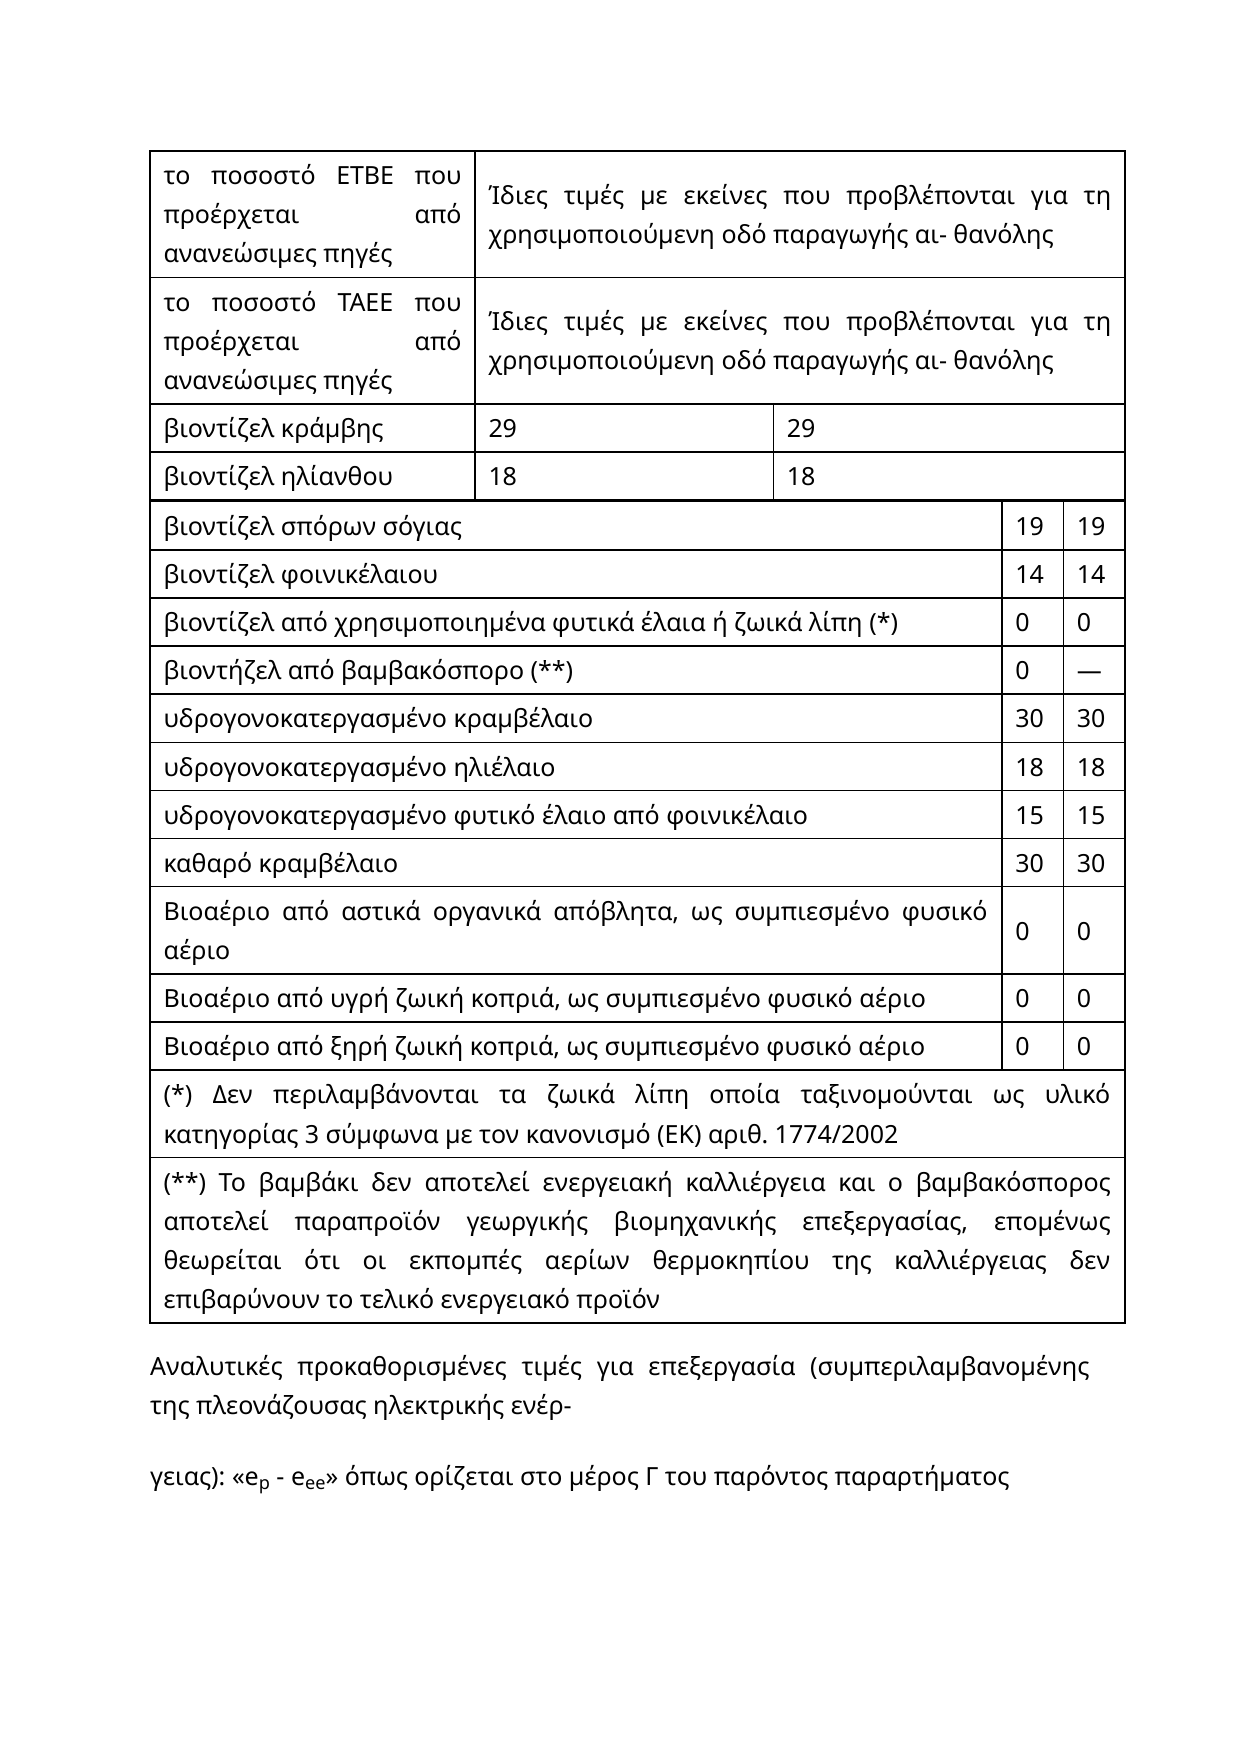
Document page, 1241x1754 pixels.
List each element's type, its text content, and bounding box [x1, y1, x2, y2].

text Αναλυτικές προκαθορισμένες τιμές για επεξεργασία (συμπεριλαμβανομένης της πλεονάζουσας ηλεκτρικής ενέρ- [150, 1349, 1090, 1422]
table_cell 15 [1003, 791, 1063, 838]
table_cell 0 [1064, 1023, 1124, 1069]
table_cell 18 [774, 453, 1124, 499]
table_cell Βιοαέριο από ξηρή ζωική κοπριά, ως συμπιεσμένο φυσικό αέριο [151, 1023, 1001, 1069]
table_cell 29 [476, 405, 773, 451]
table_cell 0 [1003, 647, 1063, 693]
table_cell υδρογονοκατεργασμένο κραμβέλαιο [151, 695, 1001, 741]
table_cell 18 [476, 453, 773, 499]
table_cell (*) Δεν περιλαμβάνονται τα ζωικά λίπη οποία ταξινομούνται ως υλικό κατηγορίας 3 σύμφωνα με τον κανονισμό (EK) αριθ. 1774/2002 [151, 1071, 1124, 1157]
table_cell 30 [1064, 695, 1124, 741]
table_cell 14 [1064, 551, 1124, 597]
table_cell Βιοαέριο από υγρή ζωική κοπριά, ως συμπιεσμένο φυσικό αέριο [151, 975, 1001, 1021]
table_header βιοντίζελ σπόρων σόγιας [151, 502, 1001, 549]
table_cell υδρογονοκατεργασμένο ηλιέλαιο [151, 743, 1001, 789]
table_cell 0 [1003, 887, 1063, 973]
table_cell 0 [1003, 975, 1063, 1021]
table_cell 0 [1003, 599, 1063, 645]
table_cell 29 [774, 405, 1124, 451]
table_cell βιοντίζελ φοινικέλαιου [151, 551, 1001, 597]
table_cell 15 [1064, 791, 1124, 838]
table_cell Βιοαέριο από αστικά οργανικά απόβλητα, ως συμπιεσμένο φυσικό αέριο [151, 887, 1001, 973]
table_cell βιοντίζελ κράμβης [151, 405, 474, 451]
table_cell βιοντίζελ ηλίανθου [151, 453, 474, 499]
table_cell 0 [1003, 1023, 1063, 1069]
table_cell (**) Το βαμβάκι δεν αποτελεί ενεργειακή καλλιέργεια και ο βαμβακόσπορος αποτελεί παραπροϊόν γεωργικής βιομηχανικής επεξεργασίας, επομένως θεωρείται ότι οι εκπομπές αερίων θερμοκηπίου της καλλιέργειας δεν επιβαρύνουν το τελικό ενεργειακό προϊόν [151, 1158, 1124, 1322]
table_cell 30 [1003, 695, 1063, 741]
table_header 19 [1003, 502, 1063, 549]
table_cell Ίδιες τιμές με εκείνες που προβλέπονται για τη χρησιμοποιούμενη οδό παραγωγής αι- θανόλης [476, 152, 1124, 276]
table_cell βιοντίζελ από χρησιμοποιημένα φυτικά έλαια ή ζωικά λίπη (*) [151, 599, 1001, 645]
table_cell 30 [1064, 839, 1124, 886]
table_cell το ποσοστό ΤΑΕΕ που προέρχεται από ανανεώσιμες πηγές [151, 278, 474, 403]
table_cell 0 [1064, 887, 1124, 973]
table_cell 14 [1003, 551, 1063, 597]
text γειας): «ep - eee» όπως ορίζεται στο μέρος Γ του παρόντος παραρτήματος [150, 1452, 1090, 1495]
table_cell 0 [1064, 599, 1124, 645]
table_cell το ποσοστό ΕΤΒΕ που προέρχεται από ανανεώσιμες πηγές [151, 152, 474, 276]
table_header 19 [1064, 502, 1124, 549]
table_cell καθαρό κραμβέλαιο [151, 839, 1001, 886]
table_cell — [1064, 647, 1124, 693]
table_cell Ίδιες τιμές με εκείνες που προβλέπονται για τη χρησιμοποιούμενη οδό παραγωγής αι- θανόλης [476, 278, 1124, 403]
table_cell 30 [1003, 839, 1063, 886]
table_cell βιοντήζελ από βαμβακόσπορο (**) [151, 647, 1001, 693]
table_cell 18 [1064, 743, 1124, 789]
table_cell 18 [1003, 743, 1063, 789]
table_cell 0 [1064, 975, 1124, 1021]
table_cell υδρογονοκατεργασμένο φυτικό έλαιο από φοινικέλαιο [151, 791, 1001, 838]
